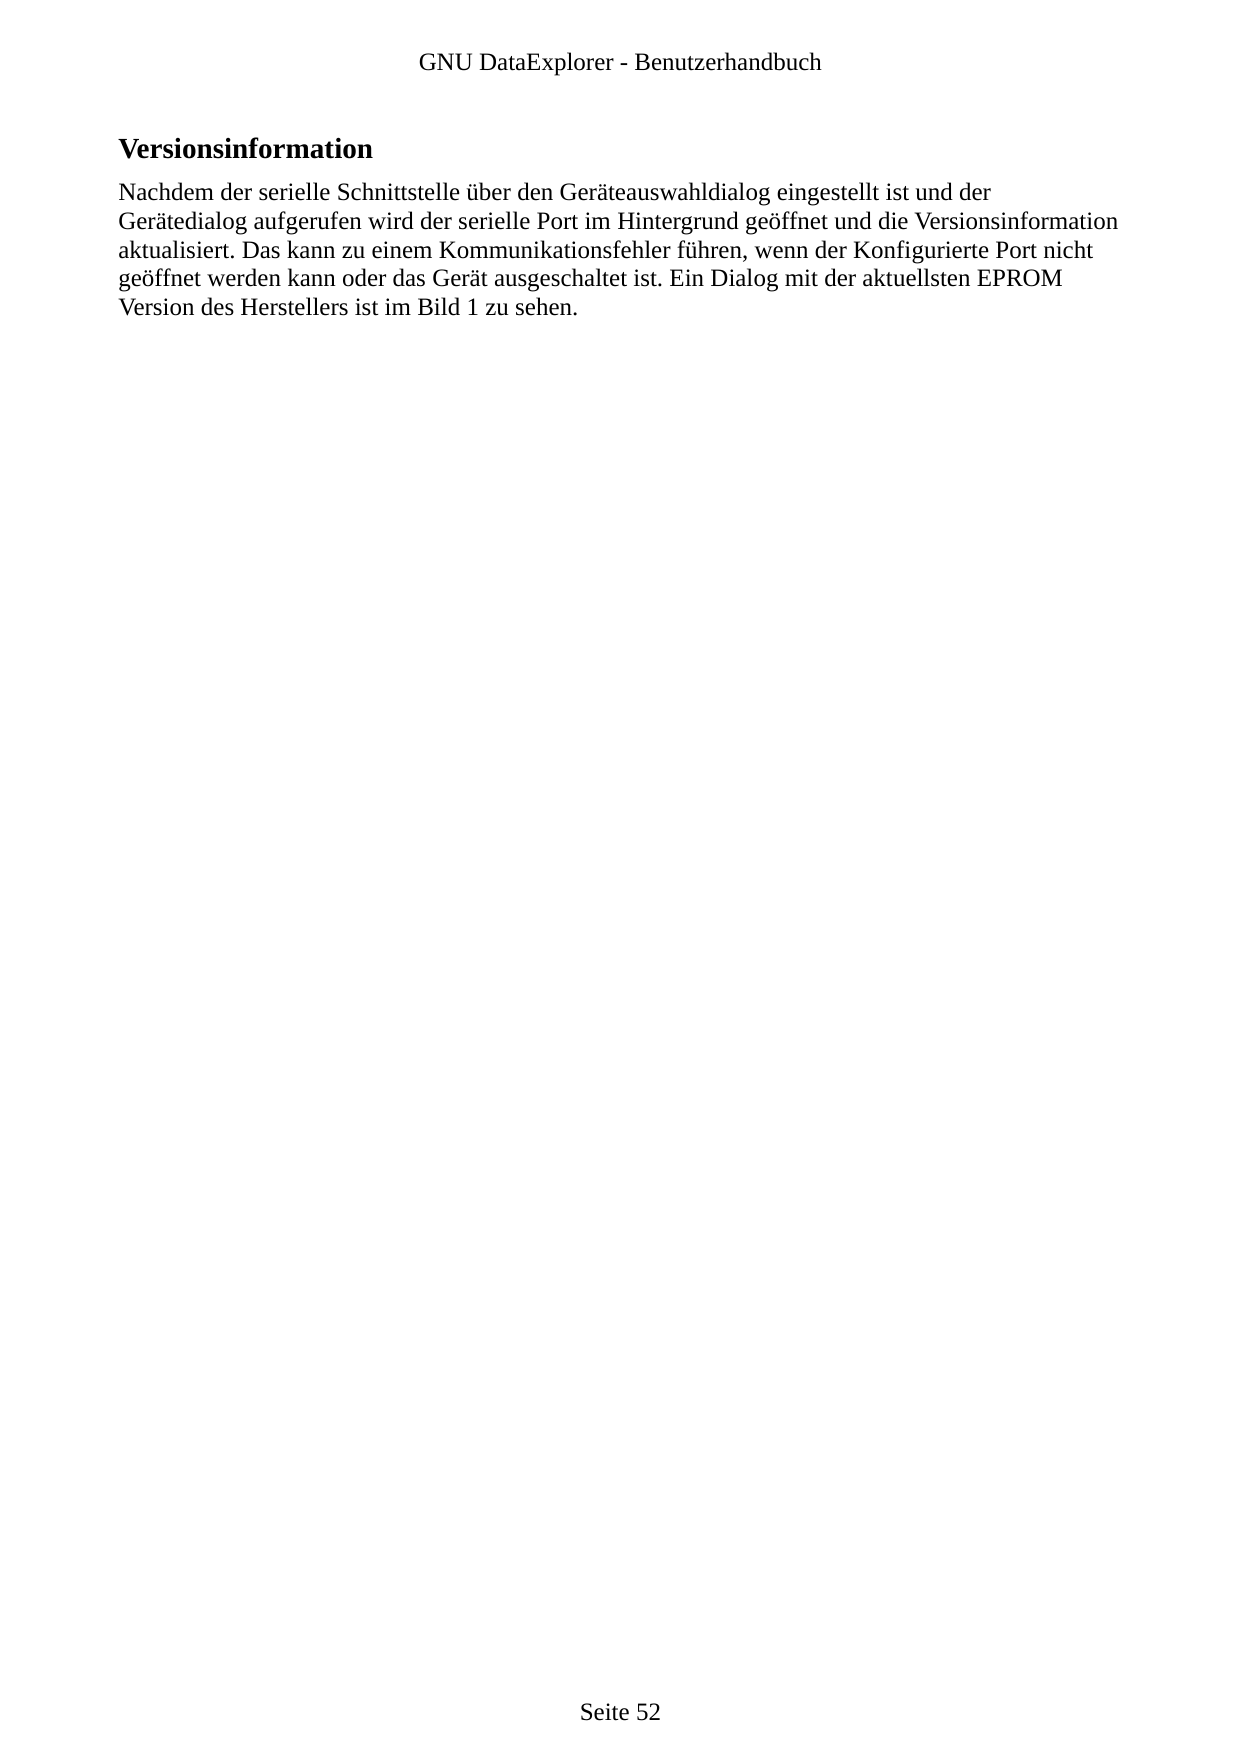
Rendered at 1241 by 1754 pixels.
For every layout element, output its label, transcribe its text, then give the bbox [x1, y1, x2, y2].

subtitle Versionsinformation [118, 131, 1122, 165]
text Nachdem der serielle Schnittstelle über den Geräteauswahldialog eingestellt ist und der Gerätedialog aufgerufen wird der serielle Port im Hintergrund geöffnet und die Versionsinformation aktualisiert. Das kann zu einem Kommunikationsfehler führen, wenn der Konfigurierte Port nicht geöffnet werden kann oder das Gerät ausgeschaltet ist. Ein Dialog mit der aktuellsten EPROM Version des Herstellers ist im Bild 1 zu sehen. [118, 177, 1122, 321]
